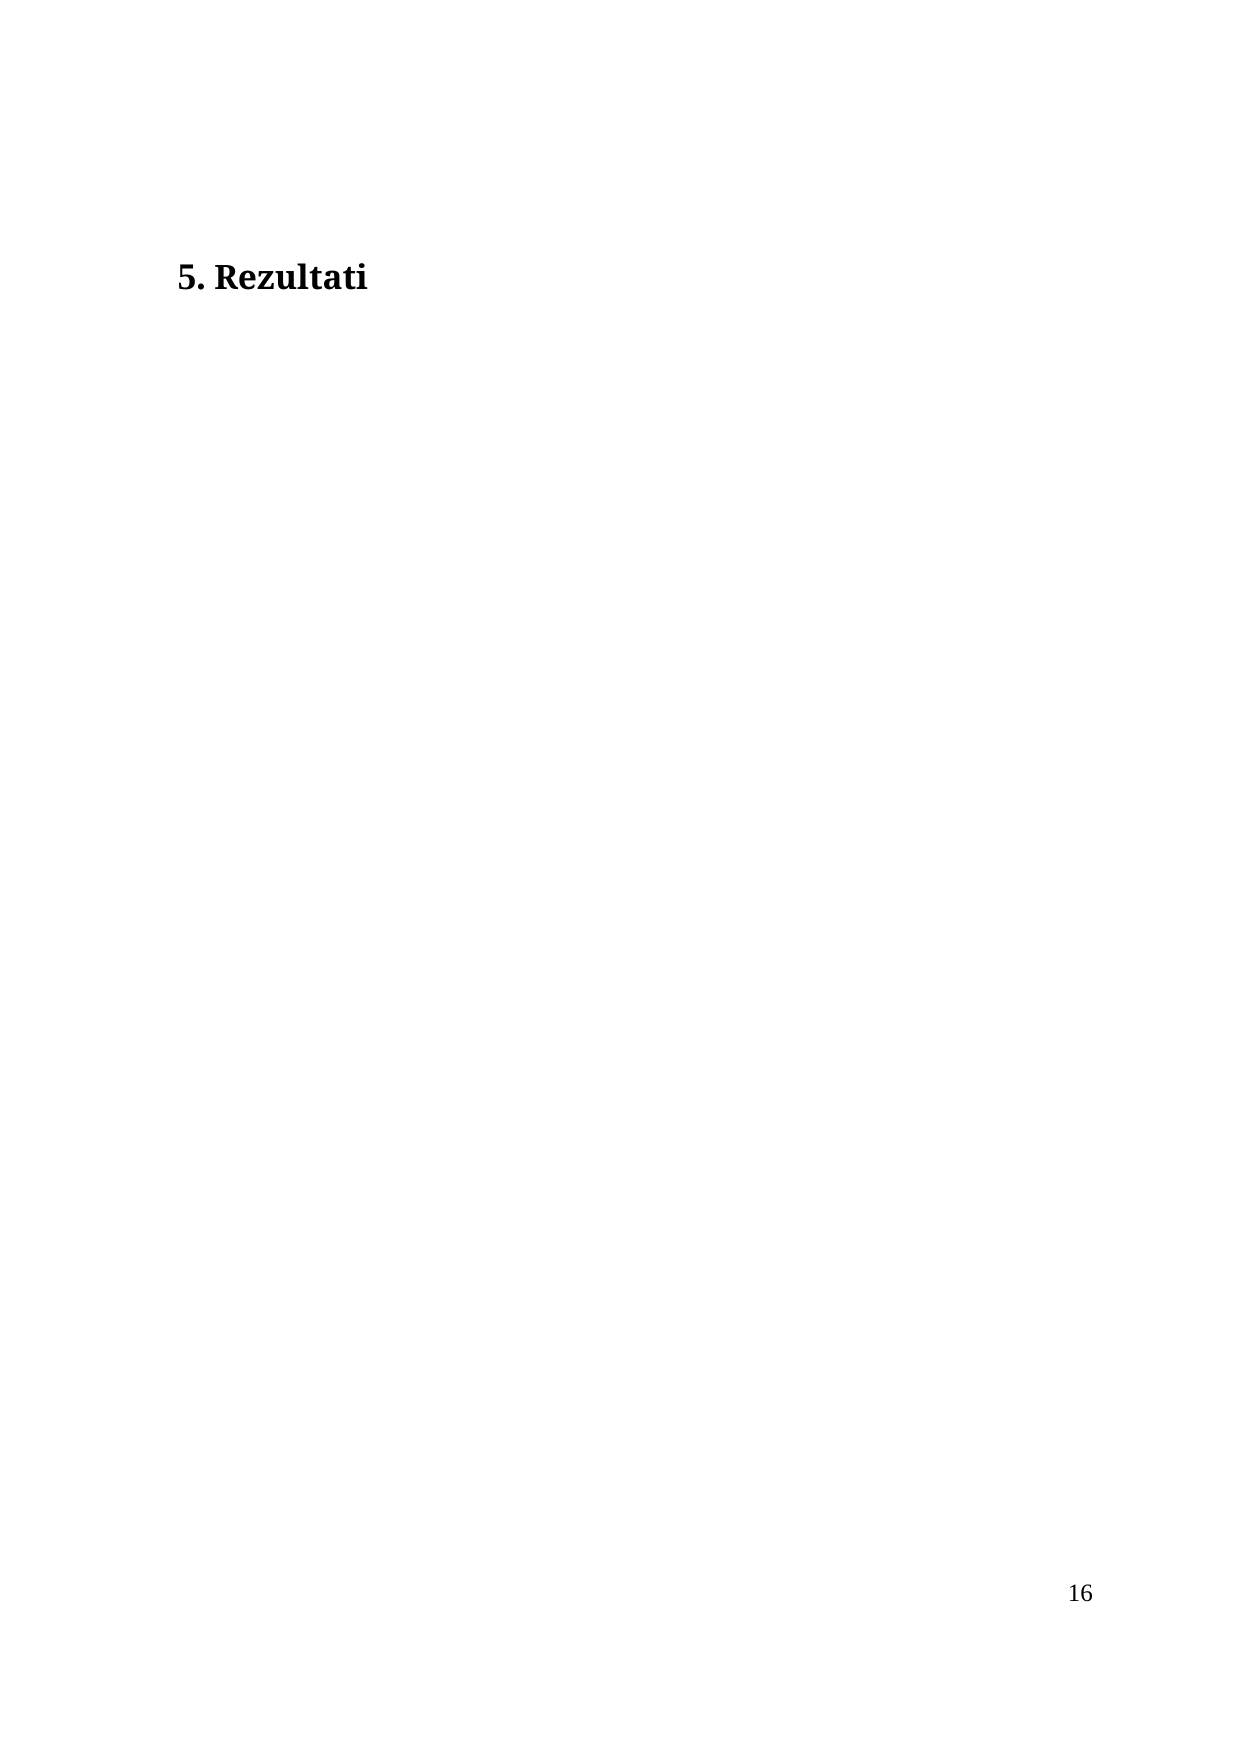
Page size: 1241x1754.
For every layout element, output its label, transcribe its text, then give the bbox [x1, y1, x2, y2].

subtitle 5. Rezultati [177, 254, 1093, 299]
